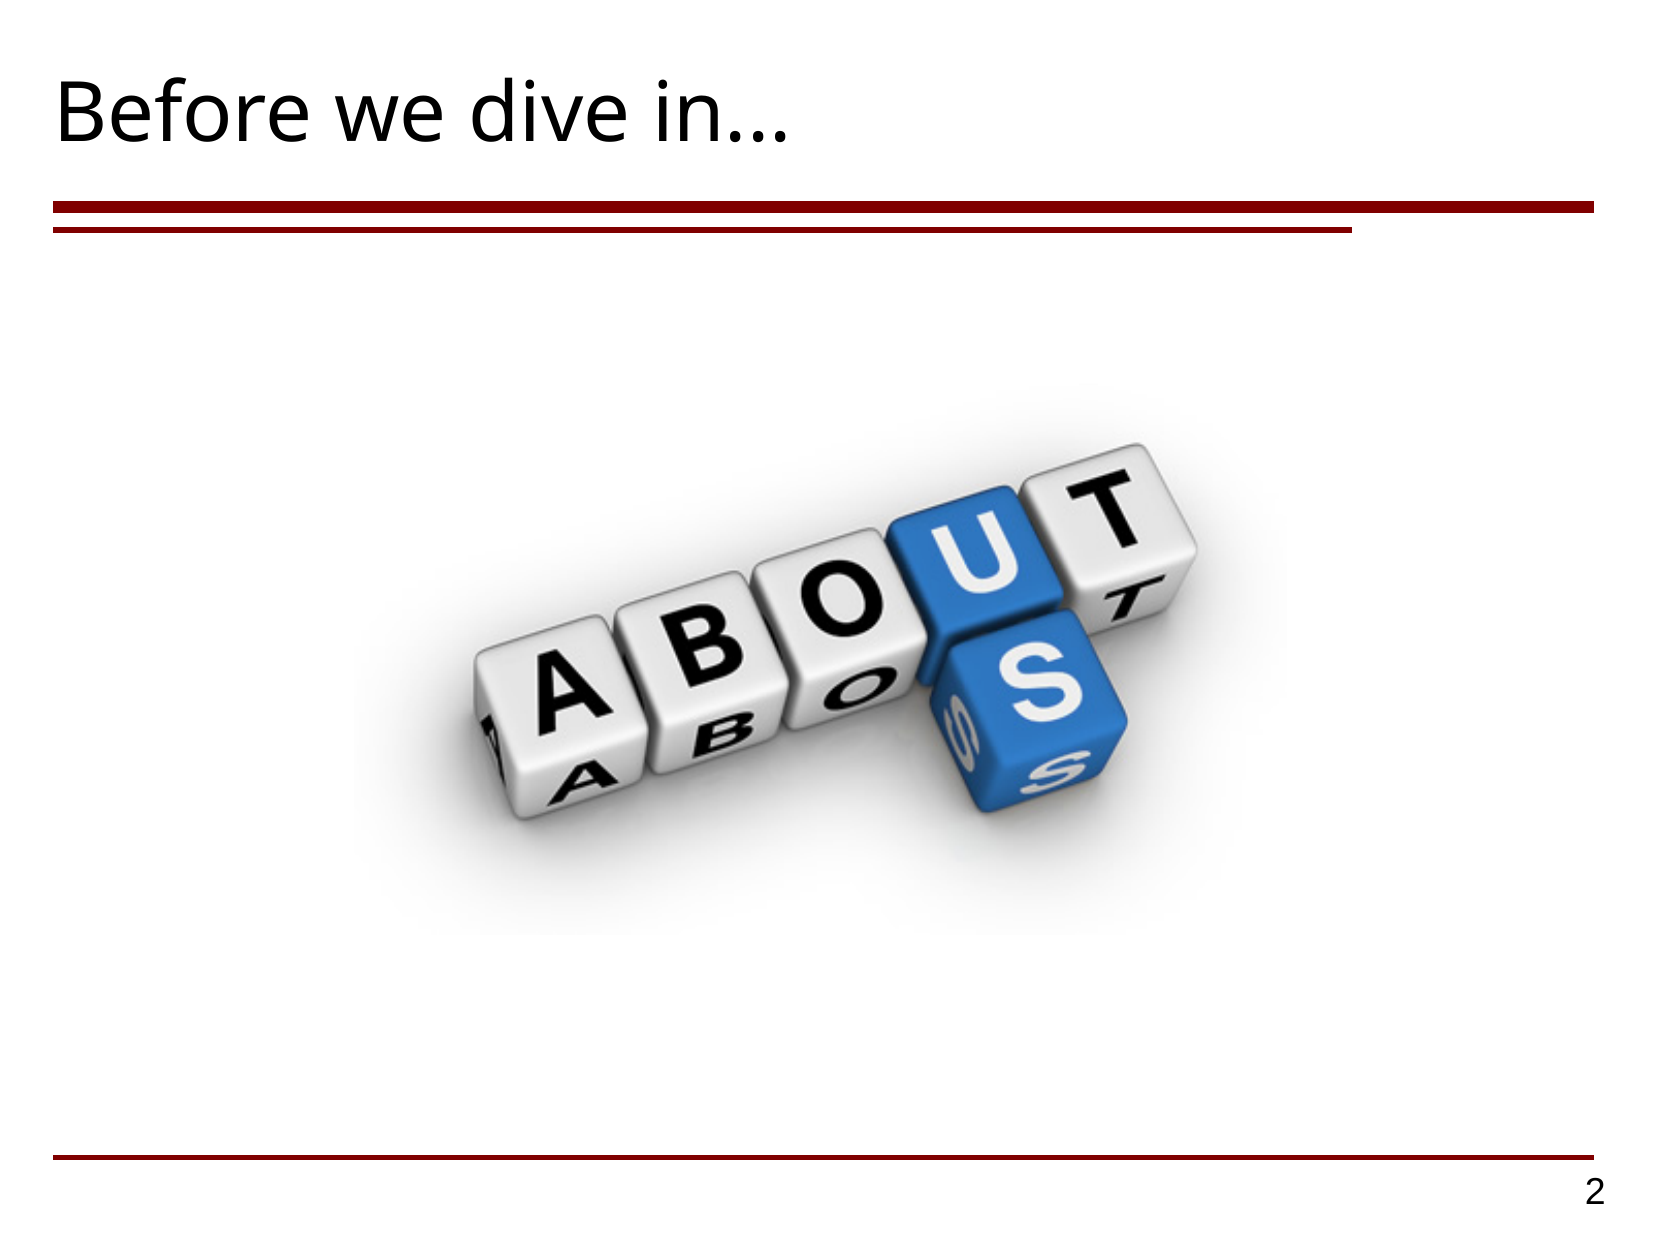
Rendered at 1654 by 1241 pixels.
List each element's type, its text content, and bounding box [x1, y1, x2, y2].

picture [354, 383, 1287, 935]
subtitle Before we dive in... [53, 48, 1542, 172]
text_box [35, 1163, 1654, 1221]
